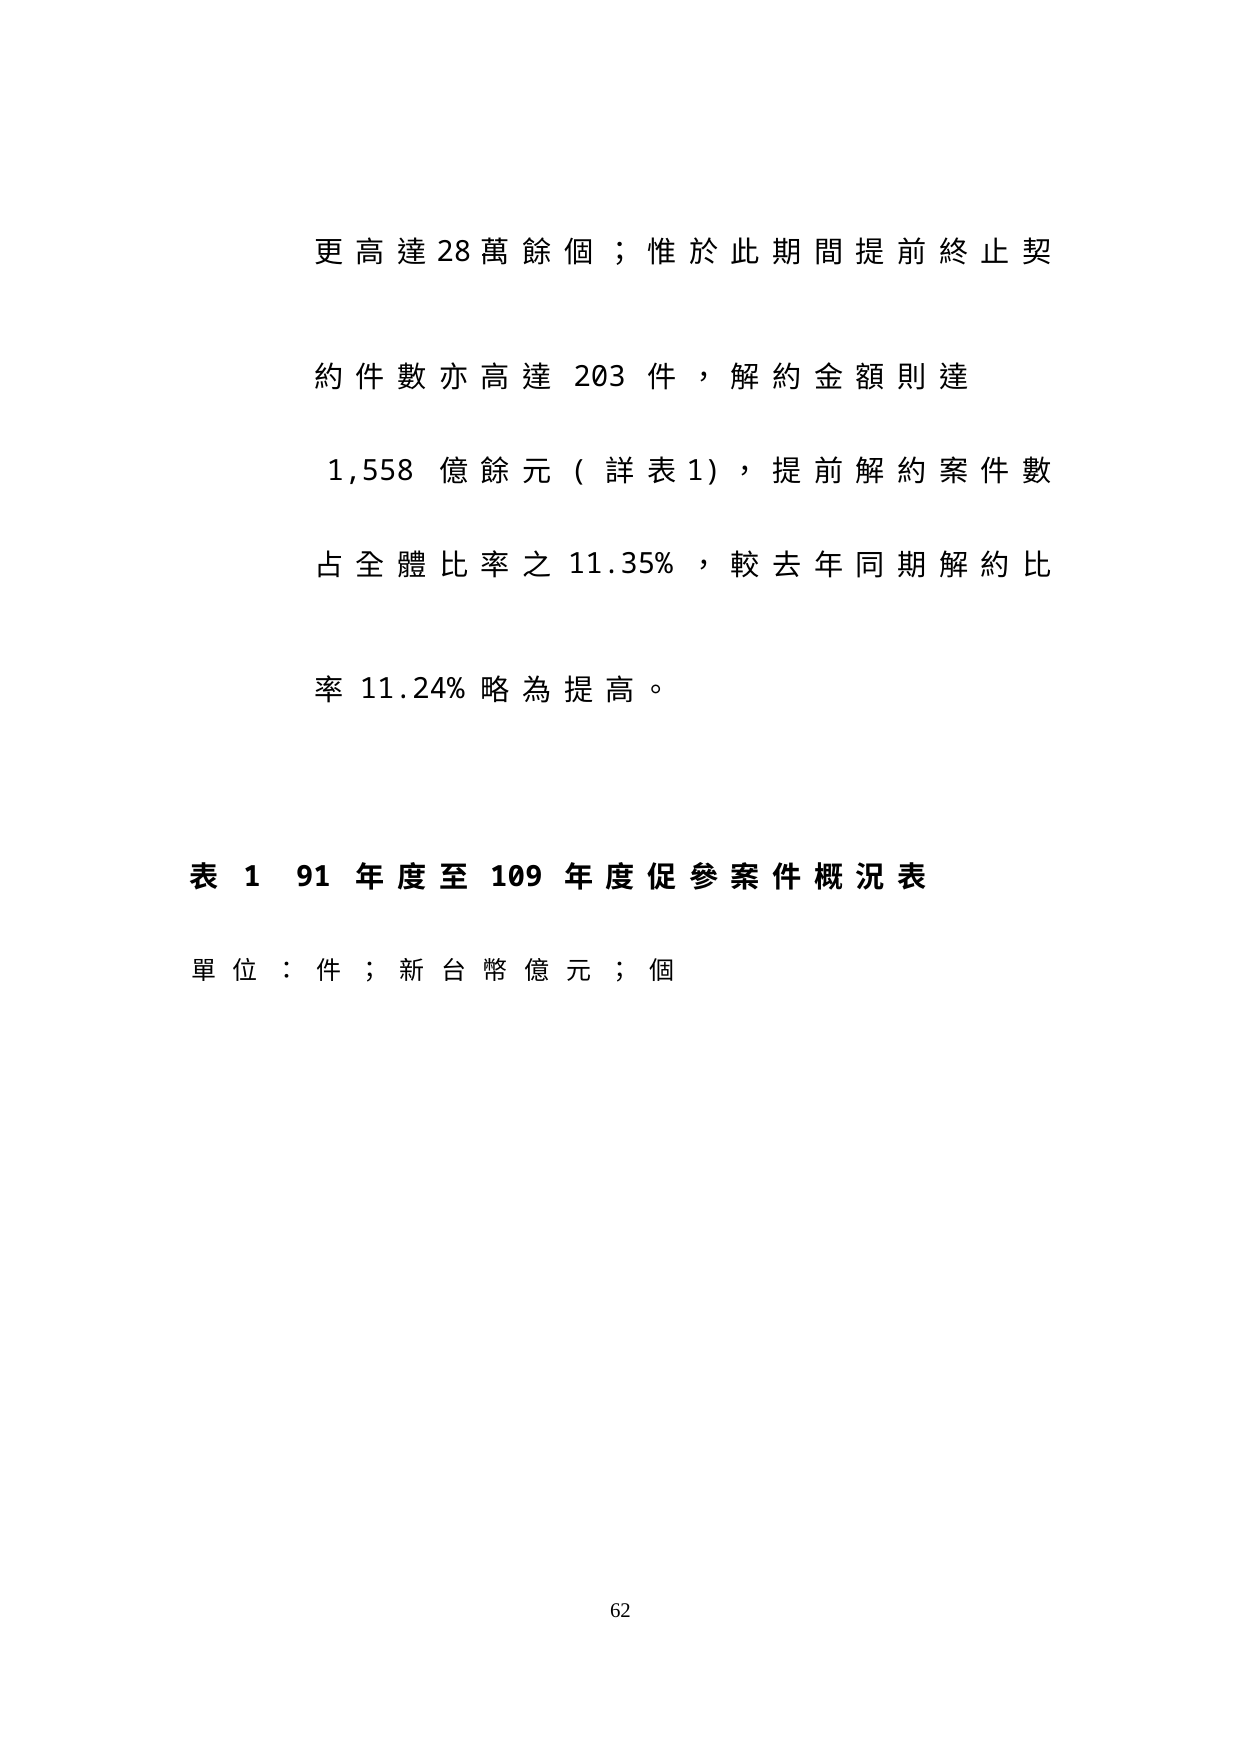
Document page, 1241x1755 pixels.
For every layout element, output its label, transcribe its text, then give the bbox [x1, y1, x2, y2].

text 更高達28萬餘個；惟於此期間提前終止契約件數亦高達203件，解約金額則達1,558億餘元(詳表1)，提前解約案件數占全體比率之11.35%，較去年同期解約比率11.24%略為提高。 [271, 177, 1058, 740]
text 表1 91年度至109年度促參案件概況表 單位：件；新台幣億元；個 [154, 802, 1072, 990]
